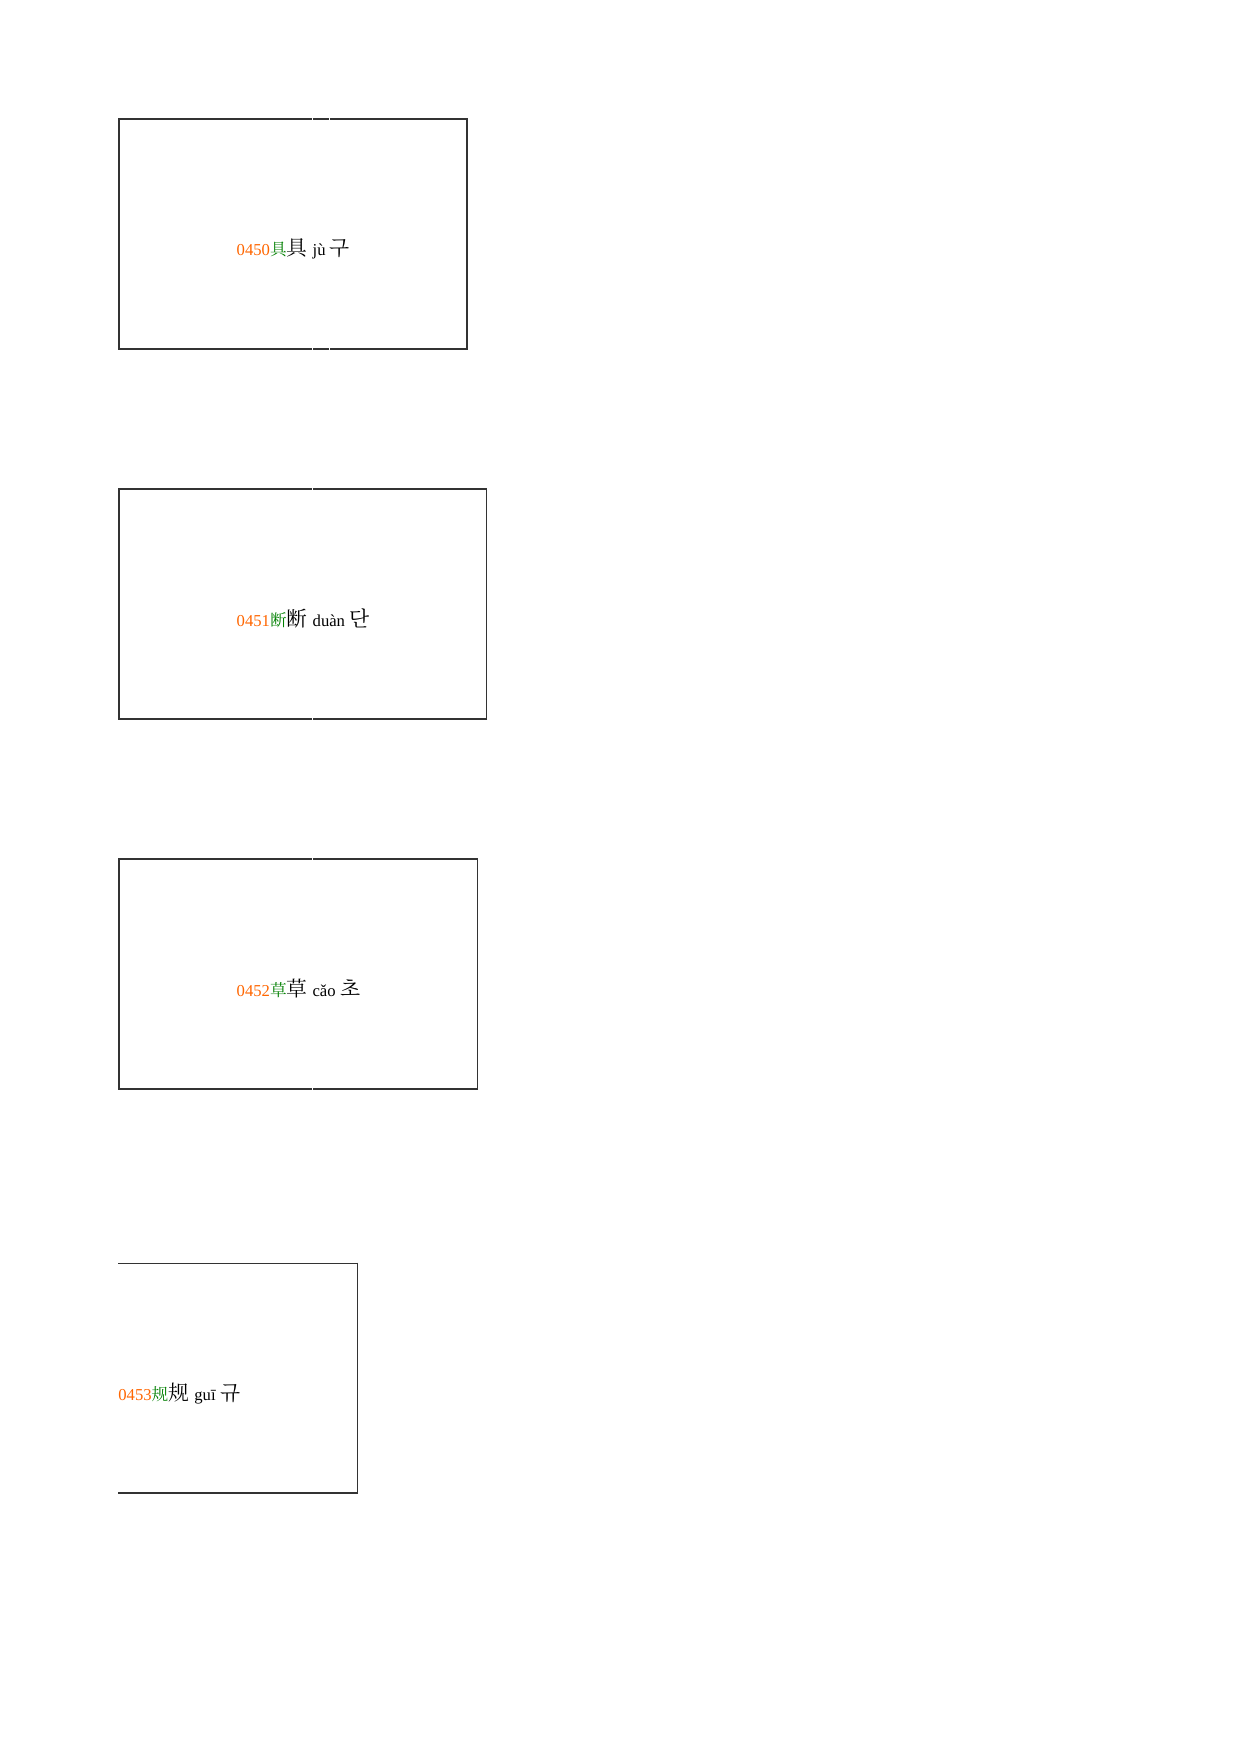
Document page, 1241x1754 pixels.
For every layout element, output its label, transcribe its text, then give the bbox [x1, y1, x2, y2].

text [358, 1262, 1122, 1494]
text 0452草草 cǎo 초 [120, 859, 477, 1089]
text [468, 118, 1122, 349]
text [478, 858, 1122, 1090]
text [487, 488, 1122, 719]
text 0453规规 guī 규 [118, 1264, 357, 1492]
text 0450具具 jù 구 [120, 119, 466, 349]
text 0451断断 duàn 단 [120, 489, 486, 719]
